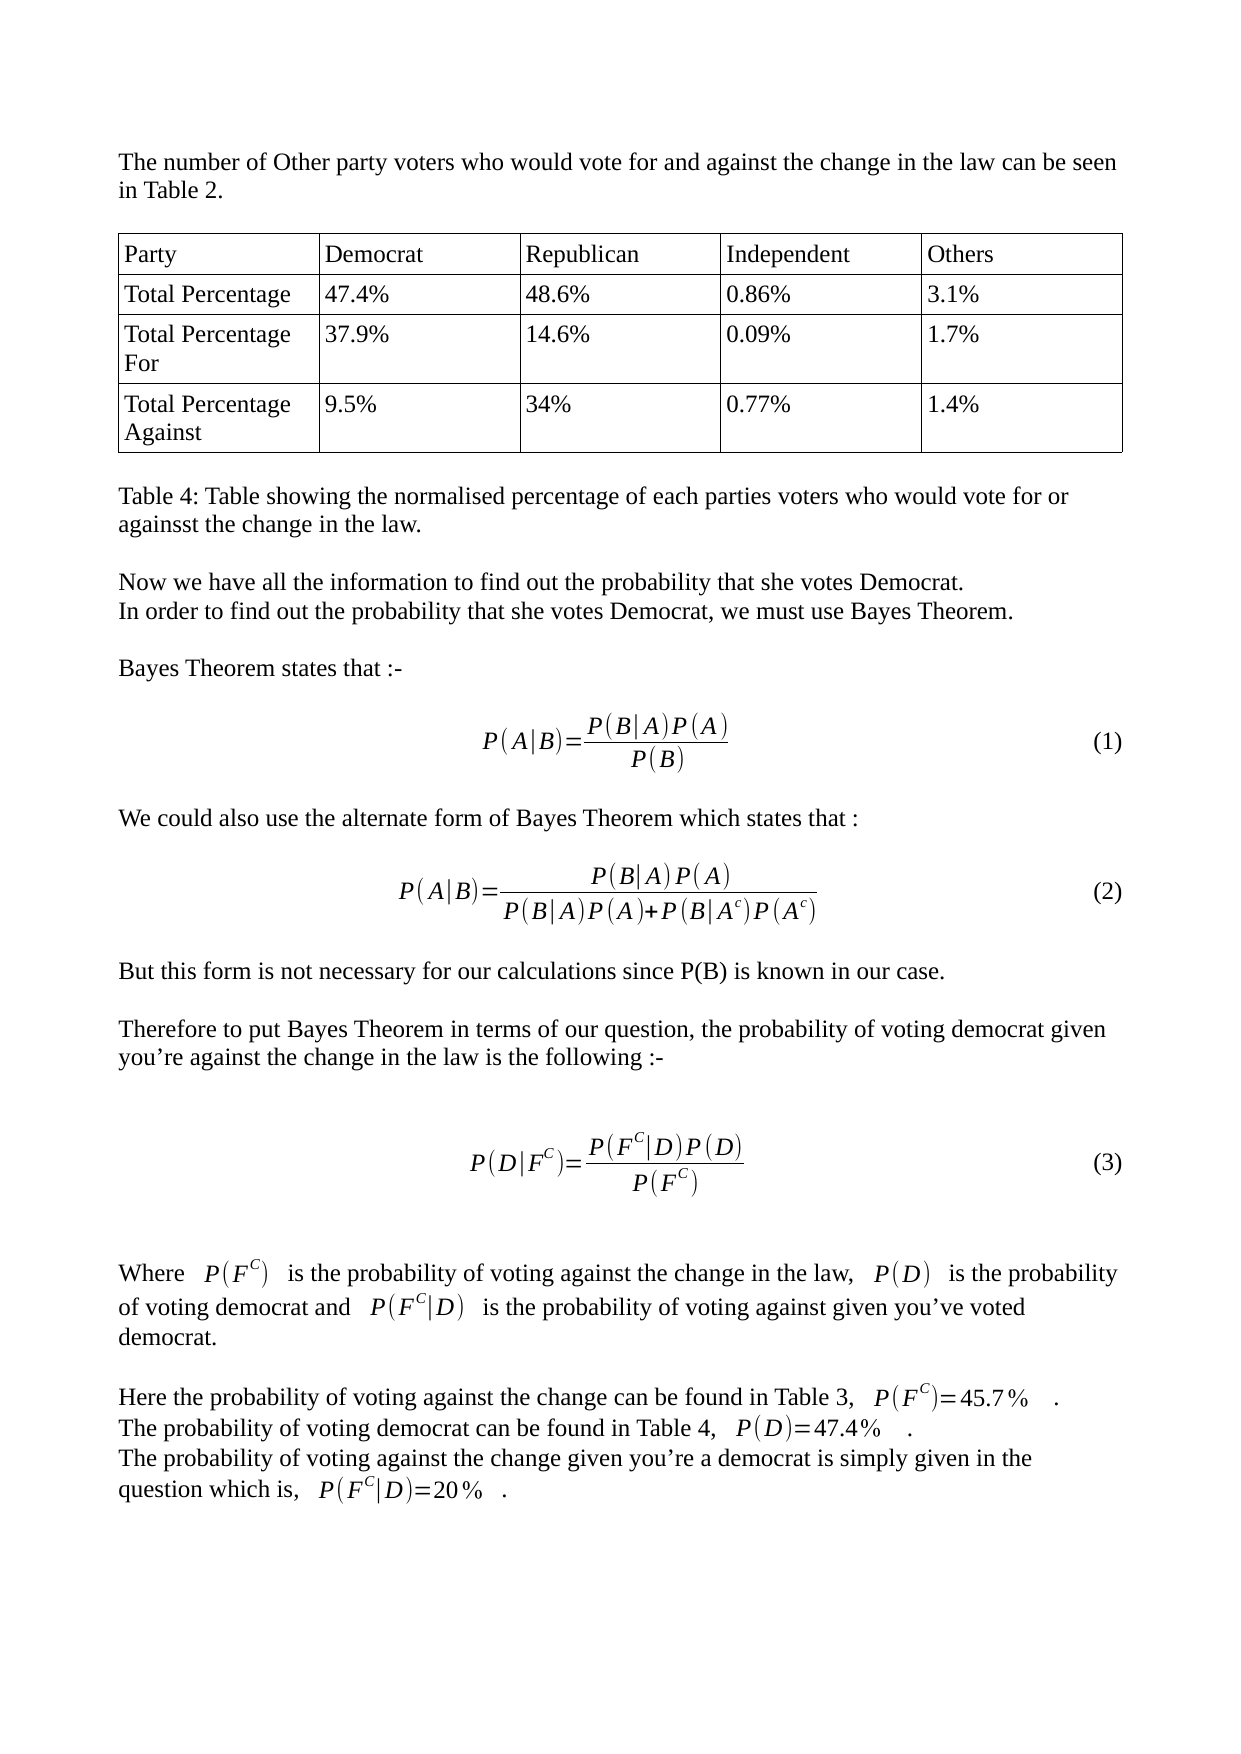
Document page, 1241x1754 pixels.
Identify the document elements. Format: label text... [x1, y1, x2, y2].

text The probability of voting against the change given you’re a democrat is simply given in the question which is,. [118, 1443, 1122, 1505]
table_cell 3.1% [922, 275, 1122, 314]
text Whereis the probability of voting against the change in the law,is the probability of voting democrat andis the probability of voting against given you’ve voted democrat. [118, 1256, 1122, 1351]
text Here the probability of voting against the change can be found in Table 3, . The probability of voting democrat can be found in Table 4, . [118, 1380, 1122, 1443]
table_header Others [922, 234, 1122, 273]
table_cell 1.4% [922, 384, 1122, 452]
table_cell 0.77% [721, 384, 921, 452]
table_cell 0.09% [721, 315, 921, 383]
table_header Independent [721, 234, 921, 273]
table_cell 1.7% [922, 315, 1122, 383]
text Now we have all the information to find out the probability that she votes Democrat. [118, 567, 1122, 596]
text Therefore to put Bayes Theorem in terms of our question, the probability of voting democrat given you’re against the change in the law is the following :- [118, 1014, 1122, 1071]
table_header Democrat [320, 234, 520, 273]
text (3) [118, 1129, 1122, 1198]
text Table 4: Table showing the normalised percentage of each parties voters who would vote for or againsst the change in the law. [118, 481, 1122, 538]
table_cell Total Percentage [119, 275, 319, 314]
text Bayes Theorem states that :- [118, 653, 1122, 682]
table_cell 34% [521, 384, 720, 452]
text (1) [118, 711, 1122, 774]
table_cell 0.86% [721, 275, 921, 314]
table_cell 37.9% [320, 315, 520, 383]
text (2) [118, 861, 1122, 927]
table_cell 47.4% [320, 275, 520, 314]
table_cell Total Percentage Against [119, 384, 319, 452]
table_cell 9.5% [320, 384, 520, 452]
text The number of Other party voters who would vote for and against the change in the law can be seen in Table 2. [118, 147, 1122, 204]
text But this form is not necessary for our calculations since P(B) is known in our case. [118, 956, 1122, 985]
table_cell Total Percentage For [119, 315, 319, 383]
table_header Republican [521, 234, 720, 273]
text We could also use the alternate form of Bayes Theorem which states that : [118, 803, 1122, 832]
table_header Party [119, 234, 319, 273]
table_cell 48.6% [521, 275, 720, 314]
table_cell 14.6% [521, 315, 720, 383]
text In order to find out the probability that she votes Democrat, we must use Bayes Theorem. [118, 596, 1122, 624]
